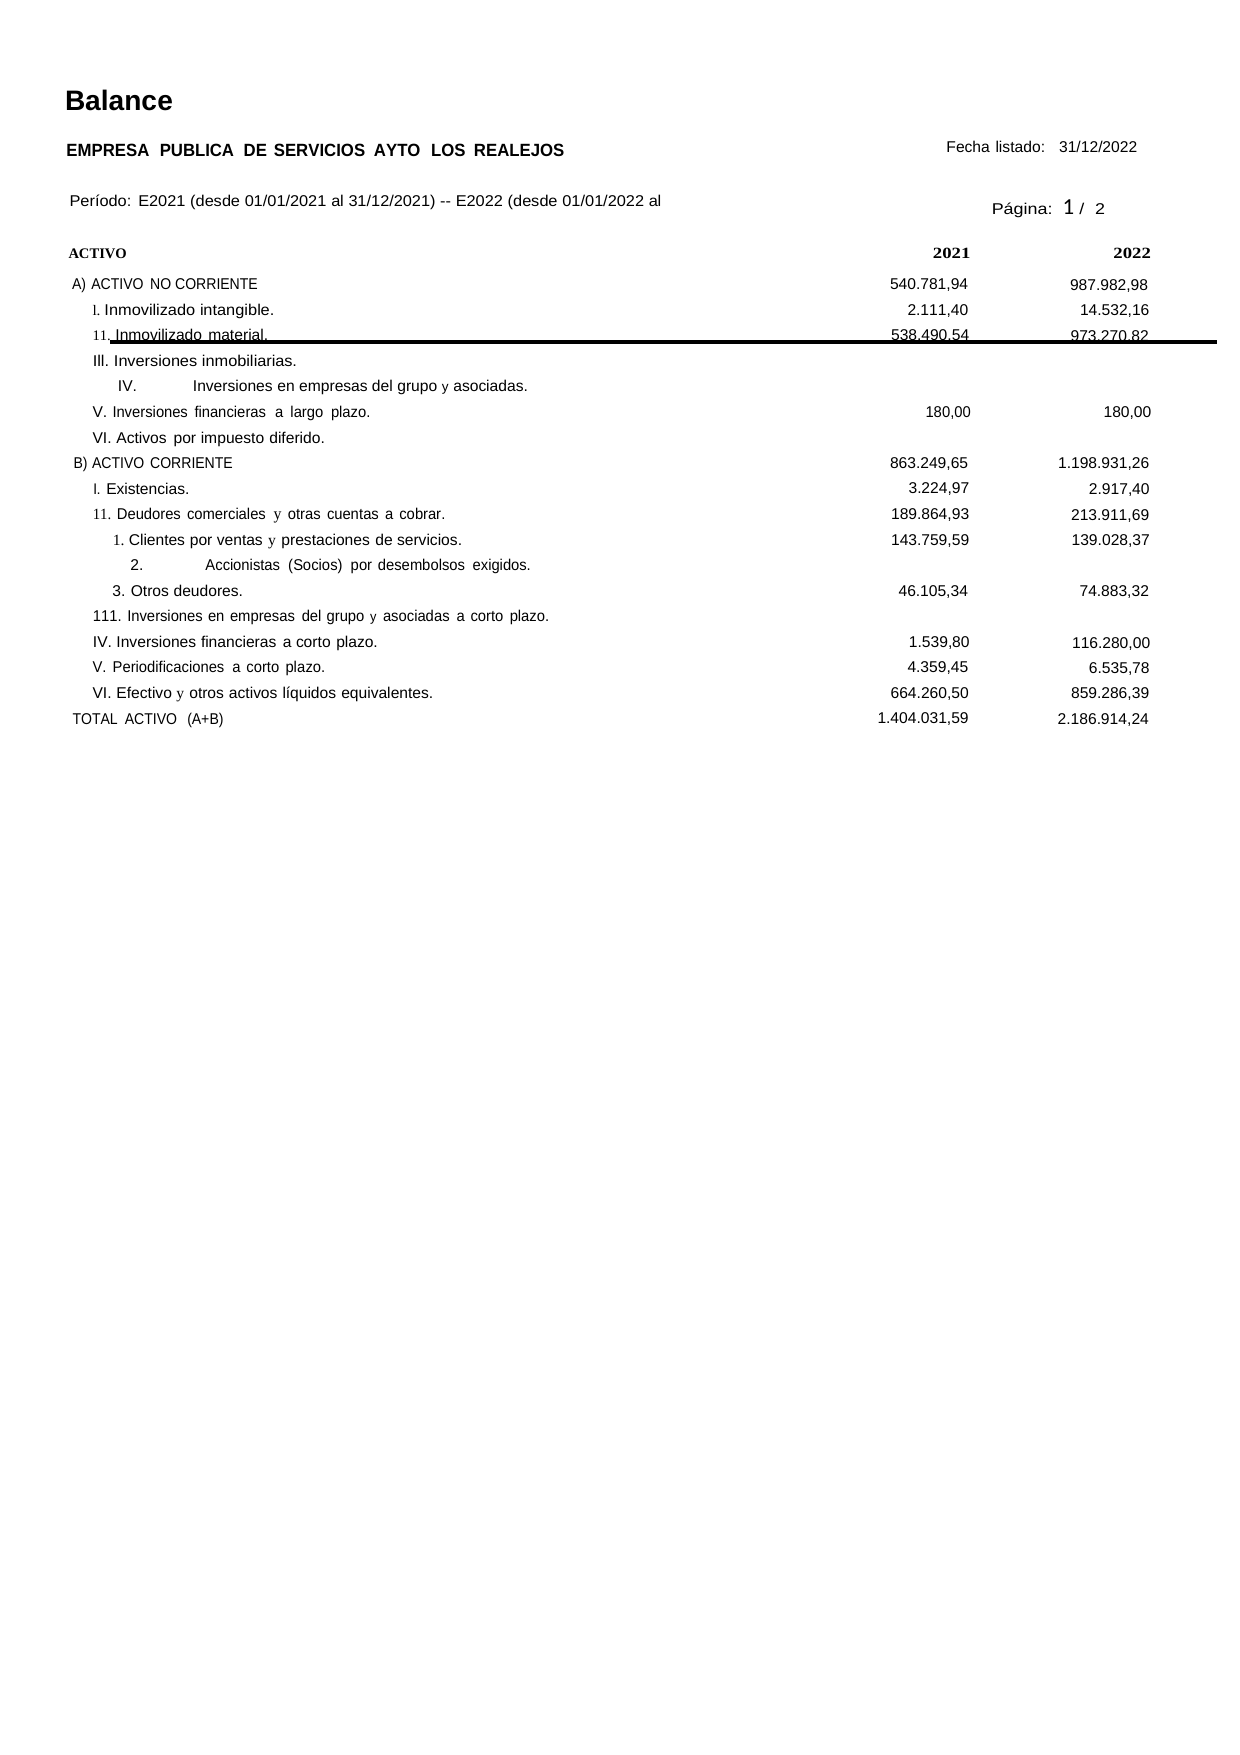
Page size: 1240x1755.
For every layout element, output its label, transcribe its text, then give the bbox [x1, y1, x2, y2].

table_cell 1.539,80 [715, 630, 1014, 656]
table_cell 1.198.931,26 [1014, 426, 1156, 476]
table_cell 1. Clientes por ventas y prestaciones de servicios. Accionistas (Socios) por desembolsos exigidos. Otros deudores. [64, 528, 715, 604]
table_cell 6.535,78 [1014, 656, 1156, 681]
table_cell 116.280,00 [1014, 630, 1156, 656]
table_cell TOTAL ACTIVO (A+B) [64, 707, 715, 738]
table_cell 2.111,40 [715, 298, 1014, 323]
table_cell l. Existencias. [64, 476, 715, 502]
table_cell V. Periodificaciones a corto plazo. [64, 656, 715, 681]
table_cell 538.490,54 [715, 324, 1014, 340]
table_cell 987.982,98 [1014, 270, 1156, 298]
table_cell 1.404.031,59 [715, 707, 1014, 738]
table_cell 4.359,45 [715, 656, 1014, 681]
table_cell A) ACTIVO NO CORRIENTE [64, 270, 715, 298]
table_header ACTIVO [64, 235, 715, 269]
table_cell l. Inmovilizado intangible. [64, 298, 715, 323]
table_cell 2.917,40 [1014, 476, 1156, 502]
table_cell 139.028,37 74.883,32 [1014, 528, 1156, 604]
table_cell 143.759,59 46.105,34 [715, 528, 1014, 604]
table_cell 213.911,69 [1014, 502, 1156, 528]
table_cell [1014, 604, 1156, 630]
table_cell 863.249,65 [715, 426, 1014, 476]
table_header 2022 [1014, 235, 1156, 269]
table_cell 859.286,39 [1014, 681, 1156, 707]
table_cell 189.864,93 [715, 502, 1014, 528]
table_cell [715, 604, 1014, 630]
table_header 2021 [715, 235, 1014, 269]
table_cell 540.781,94 [715, 270, 1014, 298]
table_cell 664.260,50 [715, 681, 1014, 707]
table_cell IV. Inversiones financieras a corto plazo. [64, 630, 715, 656]
table_cell 2.186.914,24 [1014, 707, 1156, 738]
table_cell 11. Inmovilizado material. Ill. Inversiones inmobiliarias. Inversiones en empresas del grupo y asociadas. Inversiones financieras a largo plazo. [64, 324, 715, 426]
table_cell 973.270,82 [1014, 324, 1156, 340]
table_cell 180,00 [1014, 344, 1156, 426]
table_cell 3.224,97 [715, 476, 1014, 502]
table_cell 11. Deudores comerciales y otras cuentas a cobrar. [64, 502, 715, 528]
table_cell VI. Activos por impuesto diferido. B) ACTIVO CORRIENTE [64, 426, 715, 476]
table_cell 180,00 [715, 344, 1014, 426]
table_cell 111. Inversiones en empresas del grupo y asociadas a corto plazo. [64, 604, 715, 630]
table_cell 14.532,16 [1014, 298, 1156, 323]
table_cell VI. Efectivo y otros activos líquidos equivalentes. [64, 681, 715, 707]
